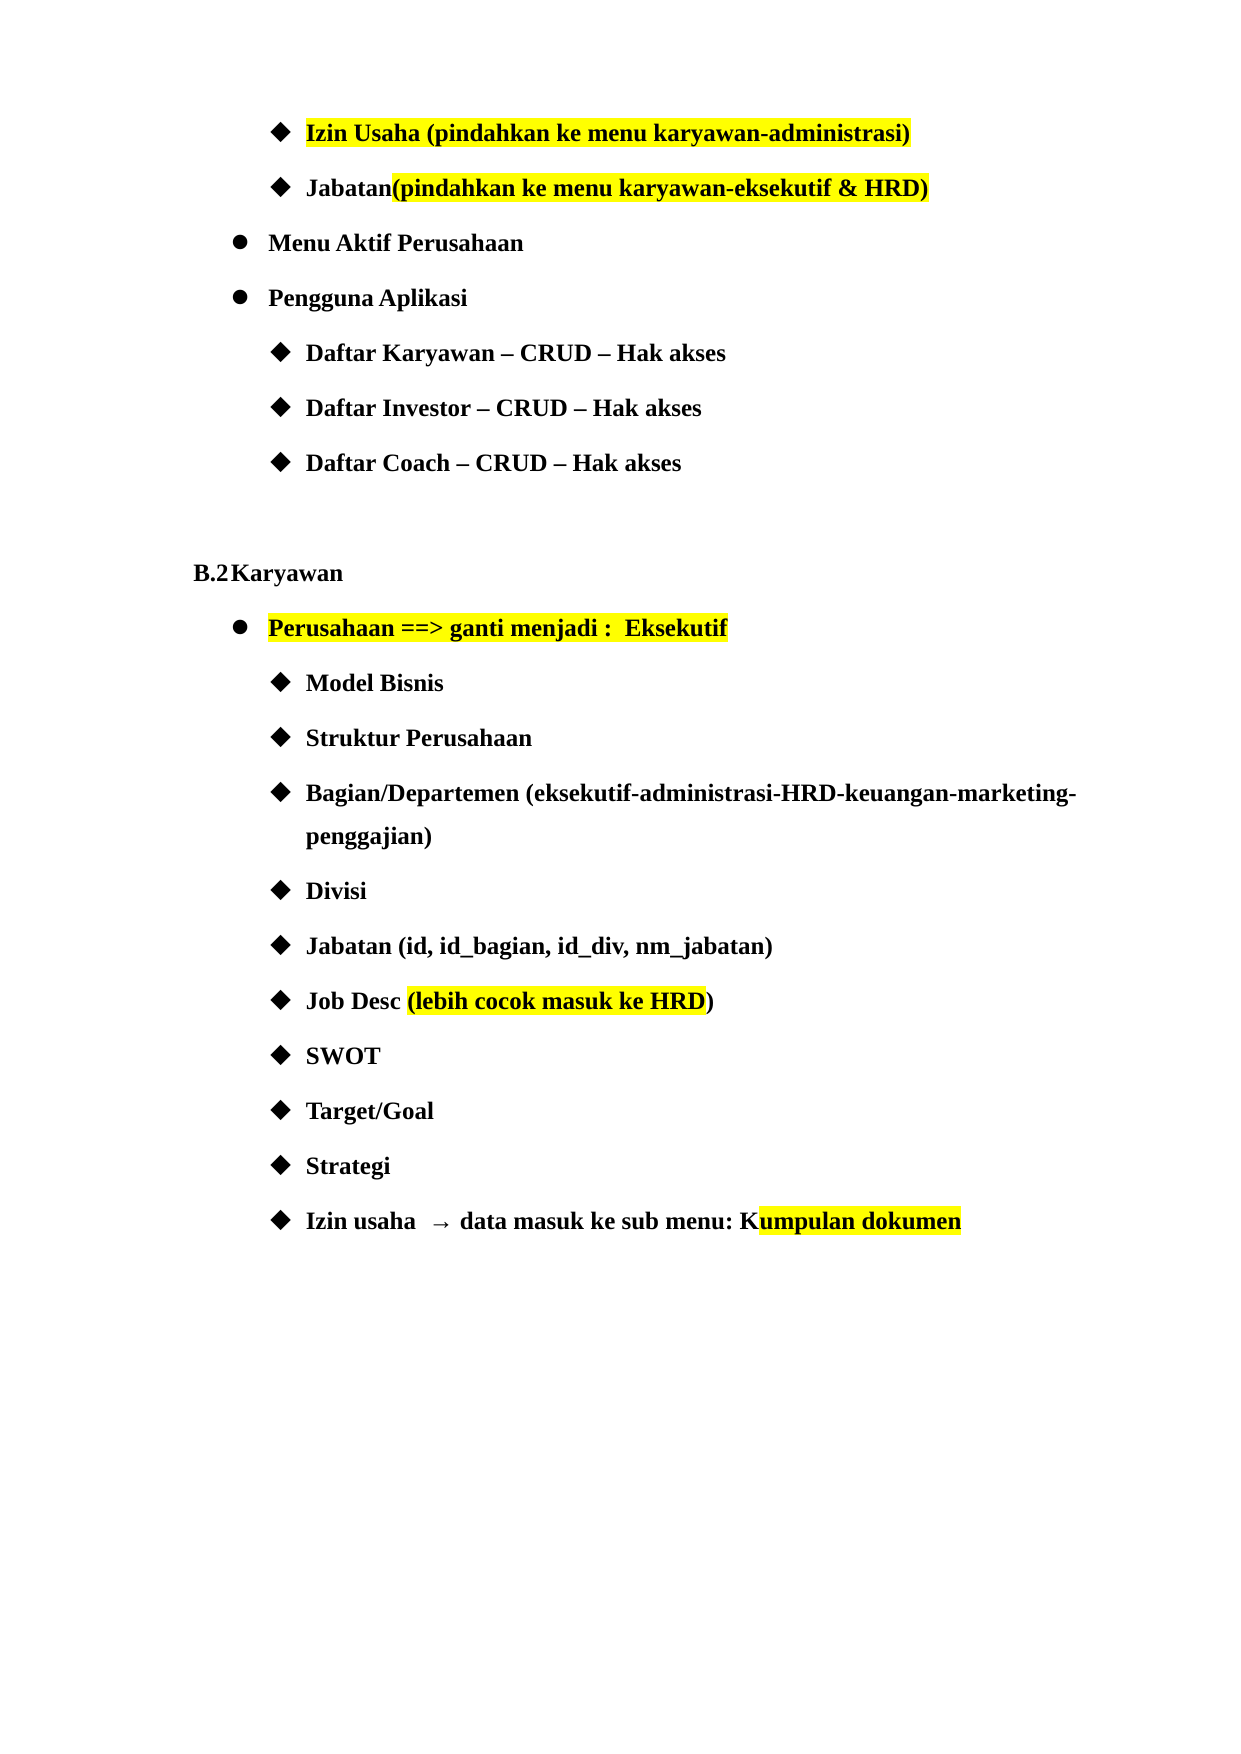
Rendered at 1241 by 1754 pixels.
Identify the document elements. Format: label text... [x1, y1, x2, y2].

list Bagian/Departemen (eksekutif-administrasi-HRD-keuangan-marketing-penggajian) [268, 778, 1122, 850]
list Target/Goal [268, 1096, 1122, 1125]
list Perusahaan ==> ganti menjadi : Eksekutif [231, 613, 1122, 642]
list Jabatan(pindahkan ke menu karyawan-eksekutif & HRD) [268, 173, 1122, 202]
list Karyawan [193, 558, 1122, 587]
list SWOT [268, 1041, 1122, 1070]
list Daftar Karyawan – CRUD – Hak akses [268, 338, 1122, 367]
list Izin Usaha (pindahkan ke menu karyawan-administrasi) [268, 118, 1122, 147]
list Pengguna Aplikasi [231, 283, 1122, 312]
list Struktur Perusahaan [268, 723, 1122, 752]
list Daftar Coach – CRUD – Hak akses [268, 448, 1122, 477]
list Divisi [268, 876, 1122, 905]
list Menu Aktif Perusahaan [231, 228, 1122, 257]
list Daftar Investor – CRUD – Hak akses [268, 393, 1122, 422]
list Jabatan (id, id_bagian, id_div, nm_jabatan) [268, 931, 1122, 960]
list Izin usaha → data masuk ke sub menu: Kumpulan dokumen [268, 1206, 1122, 1235]
list Job Desc (lebih cocok masuk ke HRD) [268, 986, 1122, 1015]
list Strategi [268, 1151, 1122, 1180]
list Model Bisnis [268, 668, 1122, 697]
